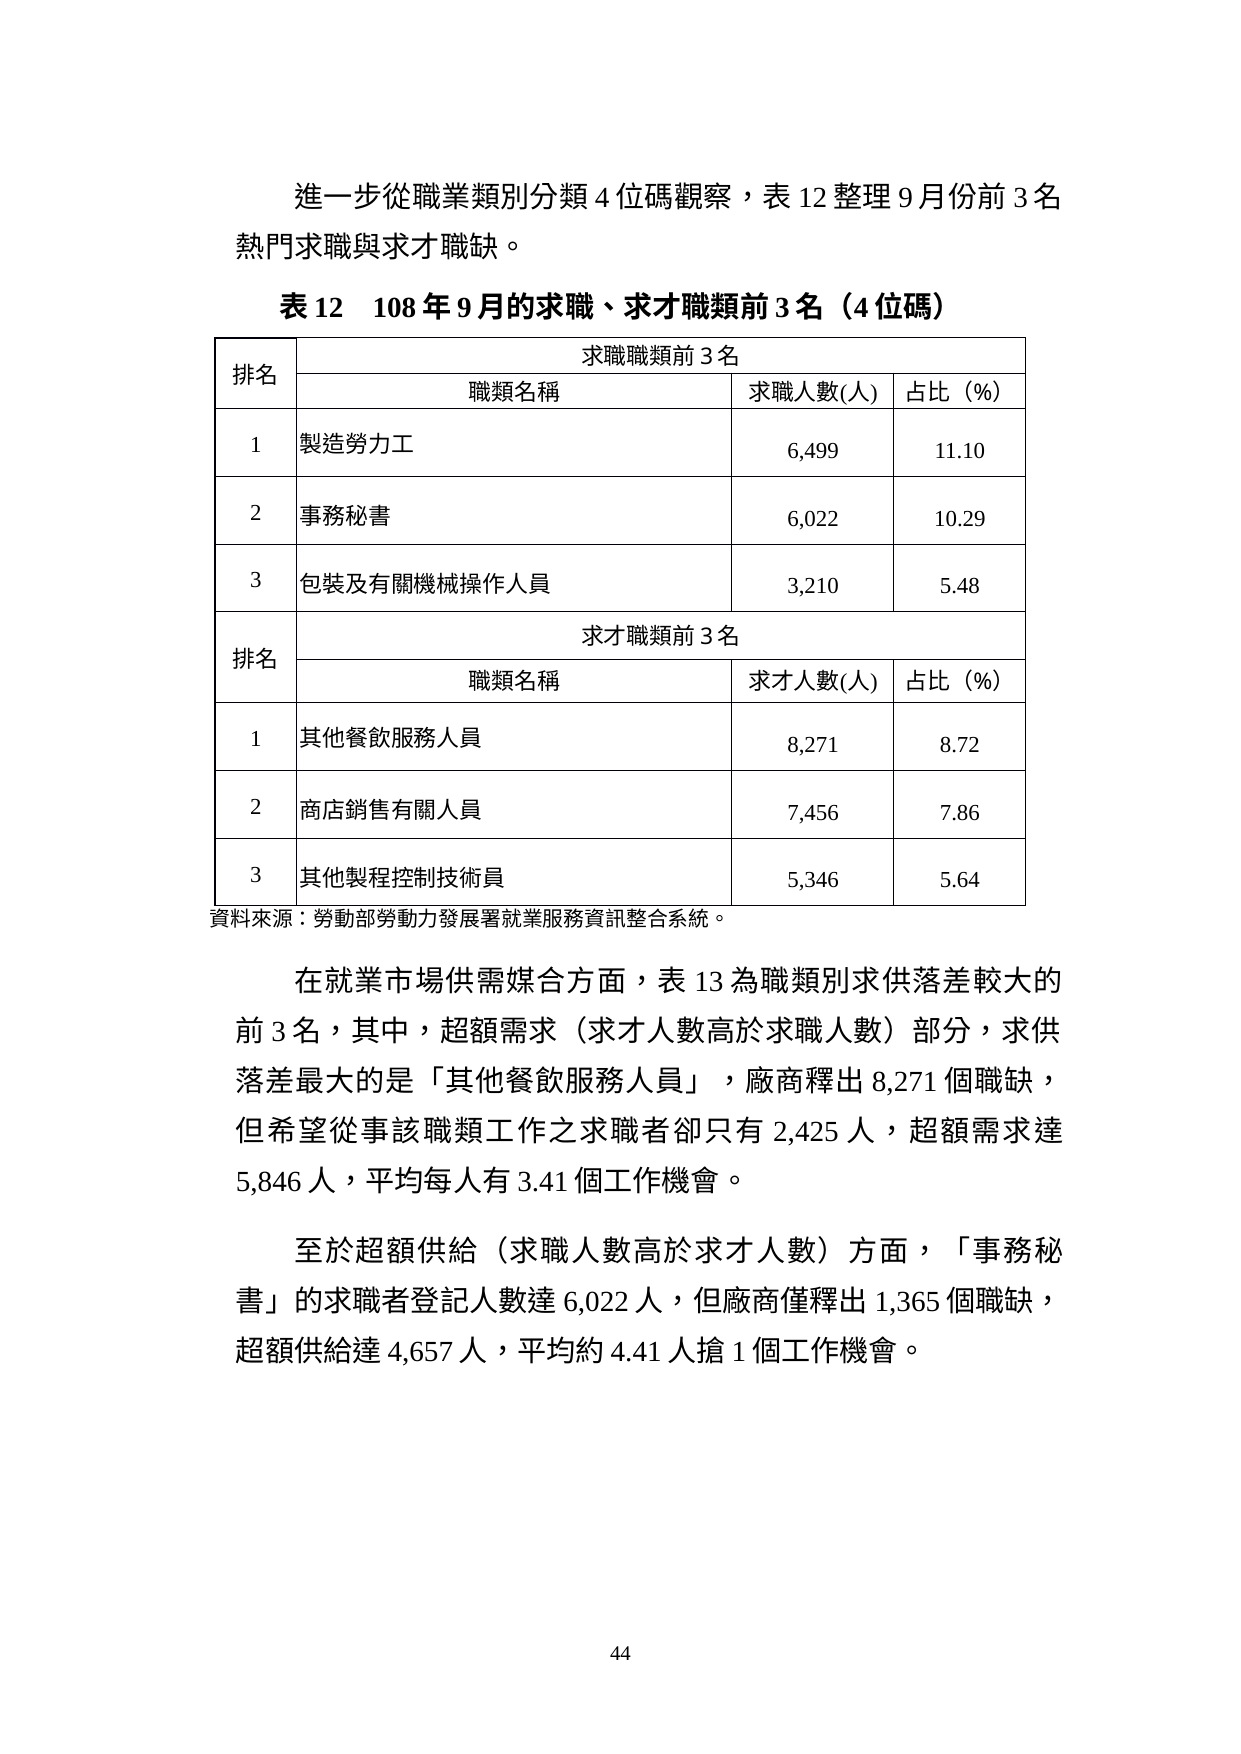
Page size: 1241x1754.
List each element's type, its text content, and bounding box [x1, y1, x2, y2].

text 表12 108年9月的求職、求才職類前3名（4位碼） [177, 287, 1063, 325]
table_cell 求職人數(人) [732, 374, 893, 408]
table_cell 職類名稱 [297, 660, 731, 702]
table_cell 7.86 [894, 771, 1025, 838]
table_cell 排名 [216, 612, 296, 702]
table_cell 事務秘書 [297, 477, 731, 543]
table_cell 1 [216, 409, 296, 476]
table_cell 3,210 [732, 545, 893, 611]
table_cell 求才人數(人) [732, 660, 893, 702]
table_cell 求才職類前3名 [297, 612, 1025, 659]
table_cell 6,499 [732, 409, 893, 476]
table_cell 6,022 [732, 477, 893, 543]
table_cell 5,346 [732, 839, 893, 905]
table_cell 包裝及有關機械操作人員 [297, 545, 731, 611]
table_cell 3 [216, 839, 296, 905]
table_header 排名 [216, 339, 296, 408]
table_cell 10.29 [894, 477, 1025, 543]
table_cell 8,271 [732, 703, 893, 770]
table_cell 2 [216, 477, 296, 543]
table_header 求職職類前3名 [297, 338, 1025, 373]
table_cell 8.72 [894, 703, 1025, 770]
text 在就業市場供需媒合方面，表13為職類別求供落差較大的前3名，其中，超額需求（求才人數高於求職人數）部分，求供落差最大的是「其他餐飲服務人員」，廠商釋出8,271個職缺，但希望從事該職類工作之求職者卻只有2,425人，超額需求達5,846人，平均每人有3.41個工作機會。 [236, 951, 1063, 1201]
table_cell 其他餐飲服務人員 [297, 703, 731, 770]
text 至於超額供給（求職人數高於求才人數）方面，「事務秘書」的求職者登記人數達6,022人，但廠商僅釋出1,365個職缺，超額供給達4,657人，平均約4.41人搶1個工作機會。 [236, 1221, 1063, 1371]
table_cell 1 [216, 703, 296, 770]
table_cell 其他製程控制技術員 [297, 839, 731, 905]
table_cell 製造勞力工 [297, 409, 731, 476]
table_cell 11.10 [894, 409, 1025, 476]
table_cell 占比（%） [894, 660, 1025, 702]
table_cell 商店銷售有關人員 [297, 771, 731, 838]
table_cell 7,456 [732, 771, 893, 838]
table_cell 2 [216, 771, 296, 838]
table_cell 職類名稱 [297, 374, 731, 408]
text 進一步從職業類別分類4位碼觀察，表12整理9月份前3名熱門求職與求才職缺。 [236, 167, 1063, 267]
text 資料來源：勞動部勞動力發展署就業服務資訊整合系統。 [209, 906, 1063, 931]
table_cell 3 [216, 545, 296, 611]
table_cell 5.64 [894, 839, 1025, 905]
table_cell 5.48 [894, 545, 1025, 611]
table_cell 占比（%） [894, 374, 1025, 408]
